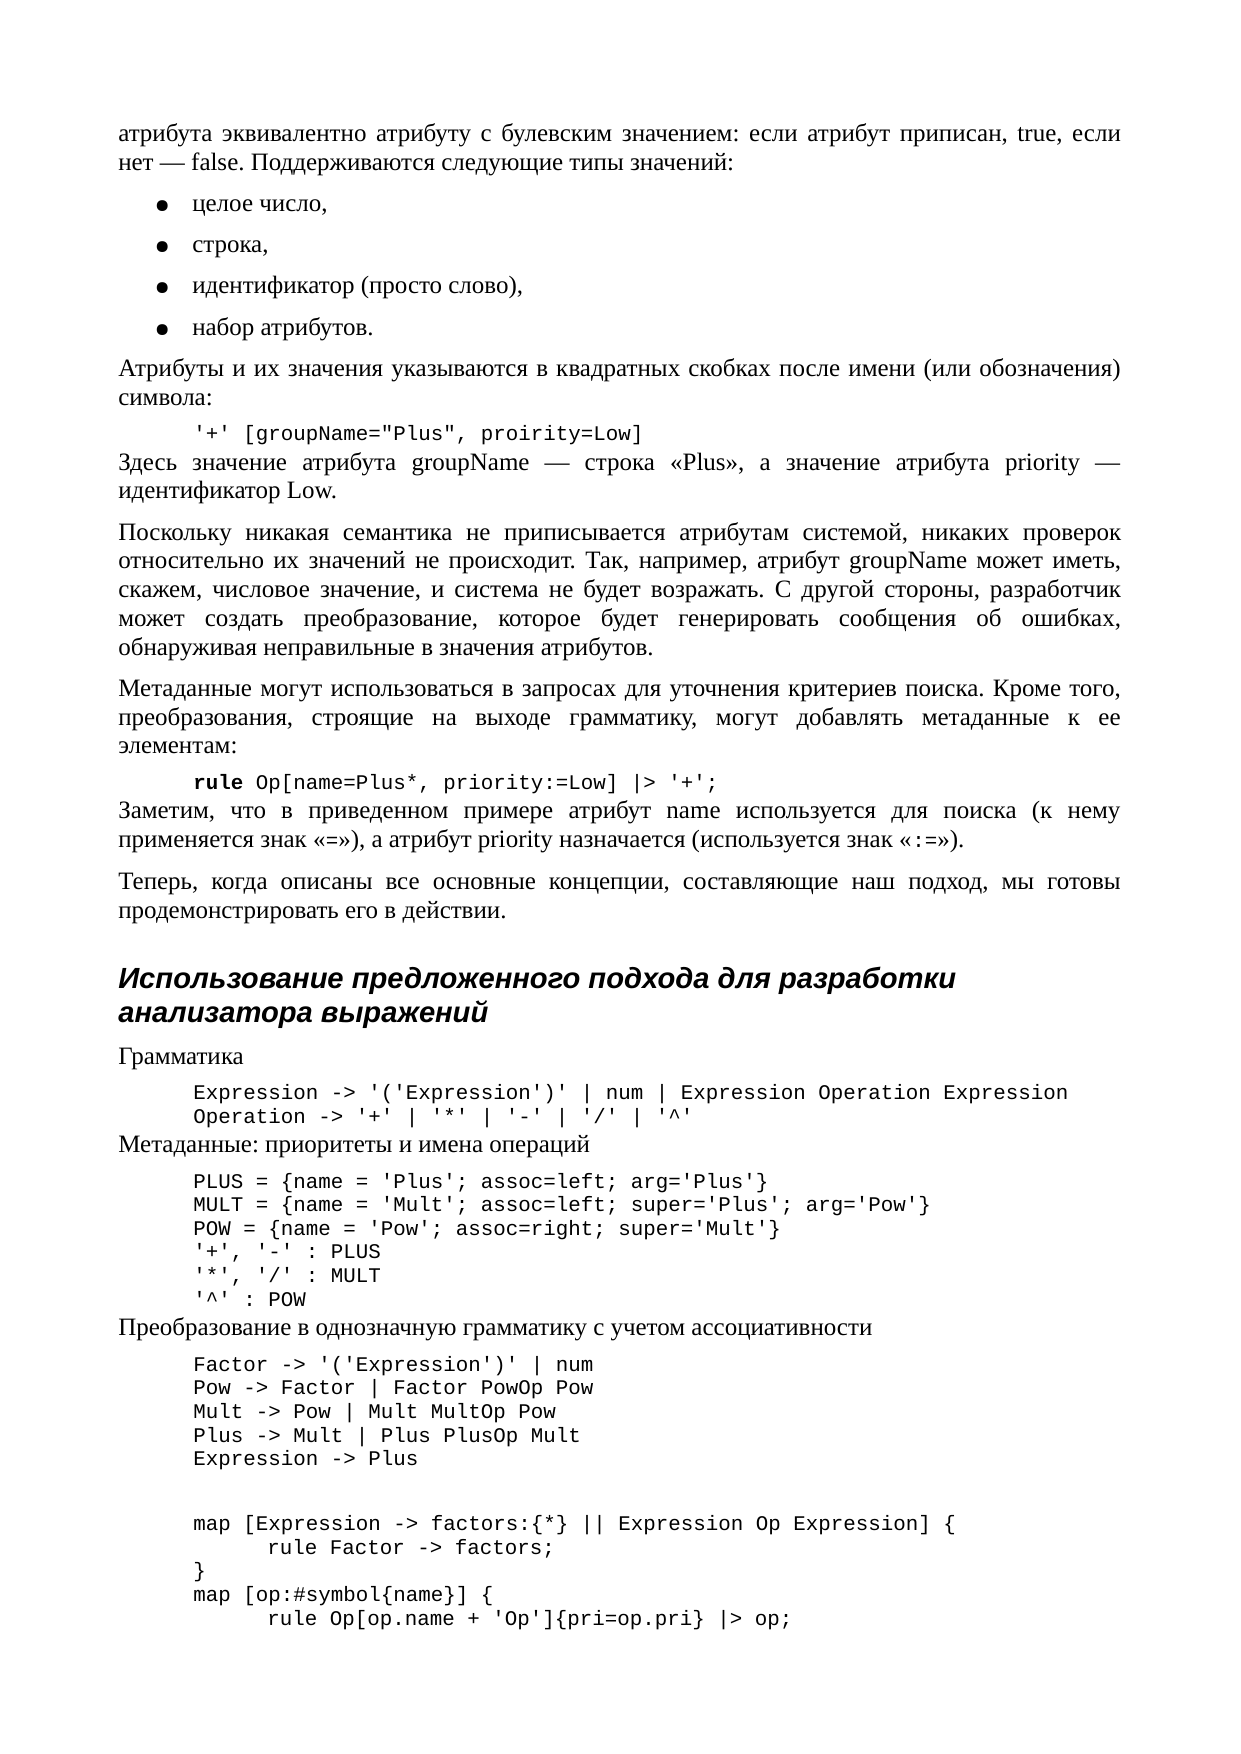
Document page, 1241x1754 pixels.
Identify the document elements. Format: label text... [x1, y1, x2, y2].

text POW = {name = 'Pow'; assoc=right; super='Mult'} [193, 1218, 1122, 1242]
list целое число, [154, 188, 1122, 217]
text Operation -> '+' | '*' | '-' | '/' | '^' [193, 1106, 1122, 1129]
text атрибута эквивалентно атрибуту с булевским значением: если атрибут приписан, true, если нет — false. Поддерживаются следующие типы значений: [118, 118, 1122, 176]
text Заметим, что в приведенном примере атрибут name используется для поиска (к нему применяется знак «=»), а атрибут priority назначается (используется знак «:=»). [118, 795, 1122, 854]
list идентификатор (просто слово), [154, 271, 1122, 299]
text MULT = {name = 'Mult'; assoc=left; super='Plus'; arg='Pow'} [193, 1194, 1122, 1218]
text Factor -> '('Expression')' | num [193, 1354, 1122, 1377]
text Преобразование в однозначную грамматику с учетом ассоциативности [118, 1312, 1122, 1341]
text map [op:#symbol{name}] { [193, 1584, 1122, 1608]
text Поскольку никакая семантика не приписывается атрибутам системой, никаких проверок относительно их значений не происходит. Так, например, атрибут groupName может иметь, скажем, числовое значение, и система не будет возражать. С другой стороны, разработчик может создать преобразование, которое будет генерировать сообщения об ошибках, обнаруживая неправильные в значения атрибутов. [118, 517, 1122, 661]
text '^' : POW [193, 1289, 1122, 1312]
subtitle Использование предложенного подхода для разработки анализатора выражений [118, 961, 1122, 1028]
text '+' [groupName="Plus", proirity=Low] [193, 423, 1122, 447]
text Метаданные могут использоваться в запросах для уточнения критериев поиска. Кроме того, преобразования, строящие на выходе грамматику, могут добавлять метаданные к ее элементам: [118, 673, 1122, 759]
text rule Op[op.name + 'Op']{pri=op.pri} |> op; [193, 1608, 1122, 1631]
text Здесь значение атрибута groupName — строка «Plus», а значение атрибута priority — идентификатор Low. [118, 447, 1122, 504]
text } [193, 1561, 1122, 1584]
text Теперь, когда описаны все основные концепции, составляющие наш подход, мы готовы продемонстрировать его в действии. [118, 866, 1122, 924]
text Грамматика [118, 1041, 1122, 1069]
text '+', '-' : PLUS [193, 1242, 1122, 1265]
list строка, [154, 229, 1122, 258]
text Expression -> '('Expression')' | num | Expression Operation Expression [193, 1082, 1122, 1106]
text Plus -> Mult | Plus PlusOp Mult [193, 1425, 1122, 1448]
list набор атрибутов. [154, 312, 1122, 341]
text rule Op[name=Plus*, priority:=Low] |> '+'; [193, 772, 1122, 795]
text Метаданные: приоритеты и имена операций [118, 1129, 1122, 1158]
text Mult -> Pow | Mult MultOp Pow [193, 1401, 1122, 1425]
text '*', '/' : MULT [193, 1265, 1122, 1289]
text Pow -> Factor | Factor PowOp Pow [193, 1377, 1122, 1401]
text rule Factor -> factors; [193, 1537, 1122, 1561]
text map [Expression -> factors:{*} || Expression Op Expression] { [193, 1513, 1122, 1537]
text Expression -> Plus [193, 1448, 1122, 1472]
text PLUS = {name = 'Plus'; assoc=left; arg='Plus'} [193, 1171, 1122, 1194]
text Атрибуты и их значения указываются в квадратных скобках после имени (или обозначения) символа: [118, 353, 1122, 411]
